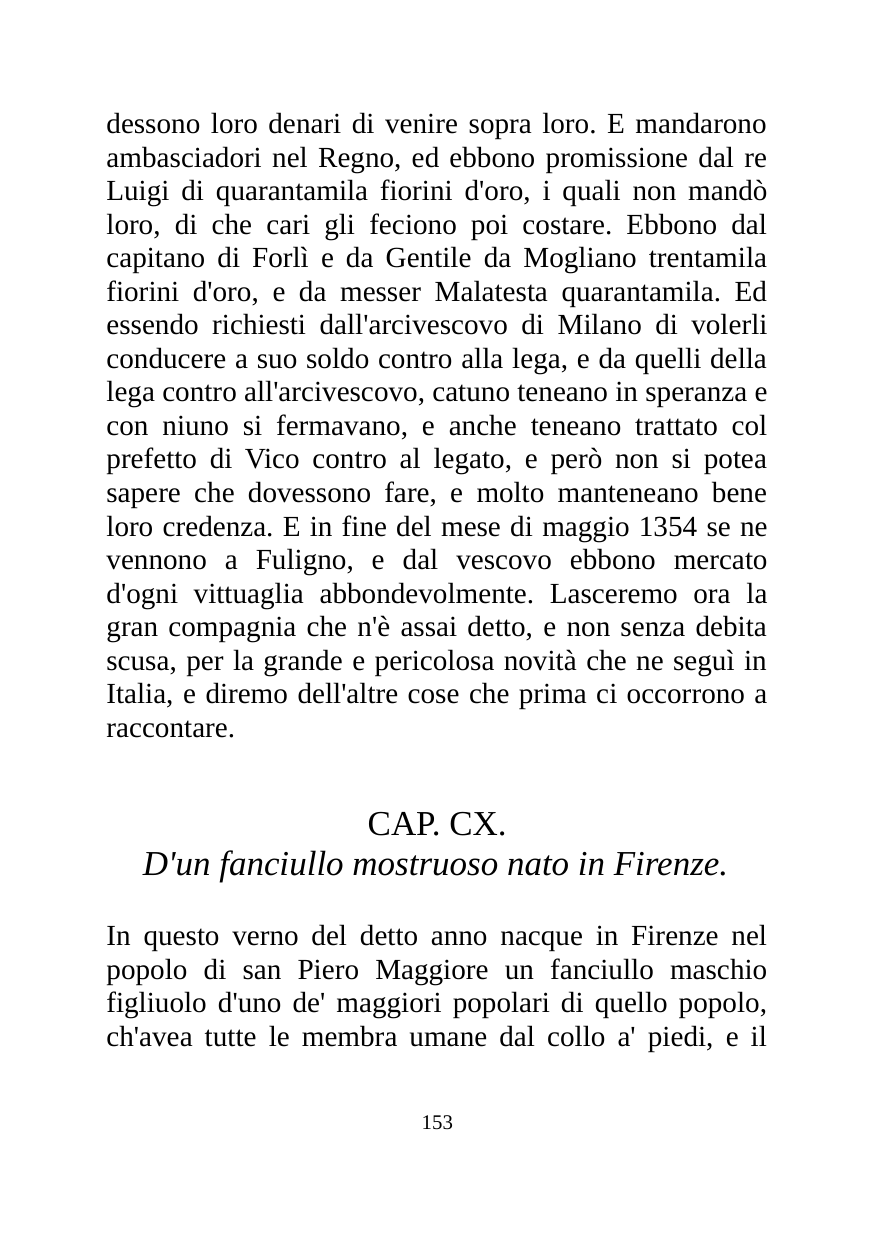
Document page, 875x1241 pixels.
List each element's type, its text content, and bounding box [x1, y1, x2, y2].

text In questo verno del detto anno nacque in Firenze nel popolo di san Piero Maggiore un fanciullo maschio figliuolo d'uno de' maggiori popolari di quello popolo, ch'avea tutte le membra umane dal collo a' piedi, e il [106, 918, 768, 1053]
text dessono loro denari di venire sopra loro. E mandarono ambasciadori nel Regno, ed ebbono promissione dal re Luigi di quarantamila fiorini d'oro, i quali non mandò loro, di che cari gli feciono poi costare. Ebbono dal capitano di Forlì e da Gentile da Mogliano trentamila fiorini d'oro, e da messer Malatesta quarantamila. Ed essendo richiesti dall'arcivescovo di Milano di volerli conducere a suo soldo contro alla lega, e da quelli della lega contro all'arcivescovo, catuno teneano in speranza e con niuno si fermavano, e anche teneano trattato col prefetto di Vico contro al legato, e però non si potea sapere che dovessono fare, e molto manteneano bene loro credenza. E in fine del mese di maggio 1354 se ne vennono a Fuligno, e dal vescovo ebbono mercato d'ogni vittuaglia abbondevolmente. Lasceremo ora la gran compagnia che n'è assai detto, e non senza debita scusa, per la grande e pericolosa novità che ne seguì in Italia, e diremo dell'altre cose che prima ci occorrono a raccontare. [106, 106, 768, 743]
subtitle CAP. CX. D'un fanciullo mostruoso nato in Firenze. [106, 803, 768, 883]
